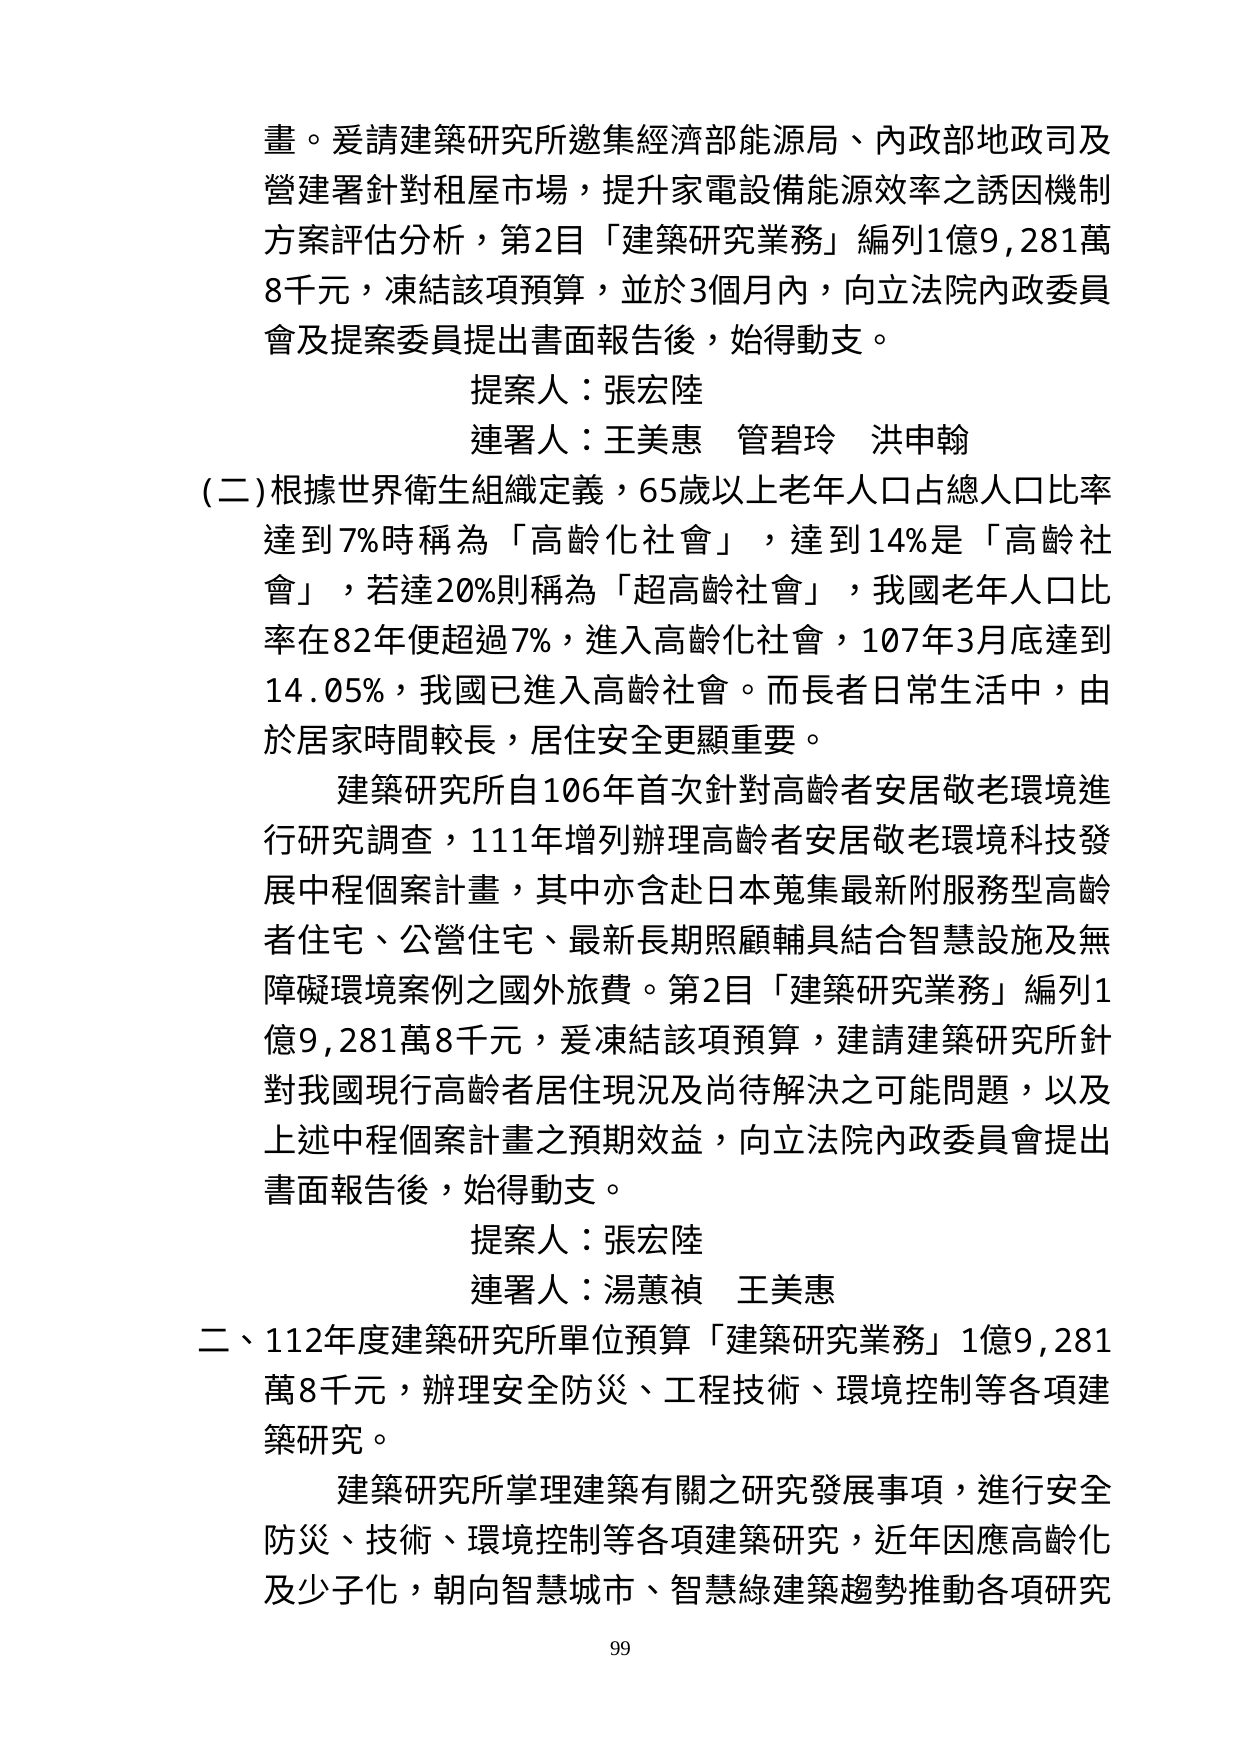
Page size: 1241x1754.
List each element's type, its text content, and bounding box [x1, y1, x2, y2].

text (二)根據世界衛生組織定義，65歲以上老年人口占總人口比率達到7%時稱為「高齡化社會」，達到14%是「高齡社會」，若達20%則稱為「超高齡社會」，我國老年人口比率在82年便超過7%，進入高齡化社會，107年3月底達到14.05%，我國已進入高齡社會。而長者日常生活中，由於居家時間較長，居住安全更顯重要。 [130, 462, 1113, 762]
text 建築研究所自106年首次針對高齡者安居敬老環境進行研究調查，111年增列辦理高齡者安居敬老環境科技發展中程個案計畫，其中亦含赴日本蒐集最新附服務型高齡者住宅、公營住宅、最新長期照顧輔具結合智慧設施及無障礙環境案例之國外旅費。第2目「建築研究業務」編列1億9,281萬8千元，爰凍結該項預算，建請建築研究所針對我國現行高齡者居住現況及尚待解決之可能問題，以及上述中程個案計畫之預期效益，向立法院內政委員會提出書面報告後，始得動支。 [263, 762, 1113, 1212]
text 畫。爰請建築研究所邀集經濟部能源局、內政部地政司及營建署針對租屋市場，提升家電設備能源效率之誘因機制方案評估分析，第2目「建築研究業務」編列1億9,281萬8千元，凍結該項預算，並於3個月內，向立法院內政委員會及提案委員提出書面報告後，始得動支。 [263, 112, 1113, 362]
text 建築研究所掌理建築有關之研究發展事項，進行安全防災、技術、環境控制等各項建築研究，近年因應高齡化及少子化，朝向智慧城市、智慧綠建築趨勢推動各項研究 [263, 1462, 1113, 1612]
text 連署人：湯蕙禎 王美惠 [263, 1262, 1113, 1312]
text 提案人：張宏陸 [263, 1212, 1113, 1262]
text 連署人：王美惠 管碧玲 洪申翰 [263, 412, 1113, 462]
text 二、112年度建築研究所單位預算「建築研究業務」1億9,281萬8千元，辦理安全防災、工程技術、環境控制等各項建築研究。 [130, 1312, 1113, 1462]
text 提案人：張宏陸 [263, 362, 1113, 412]
